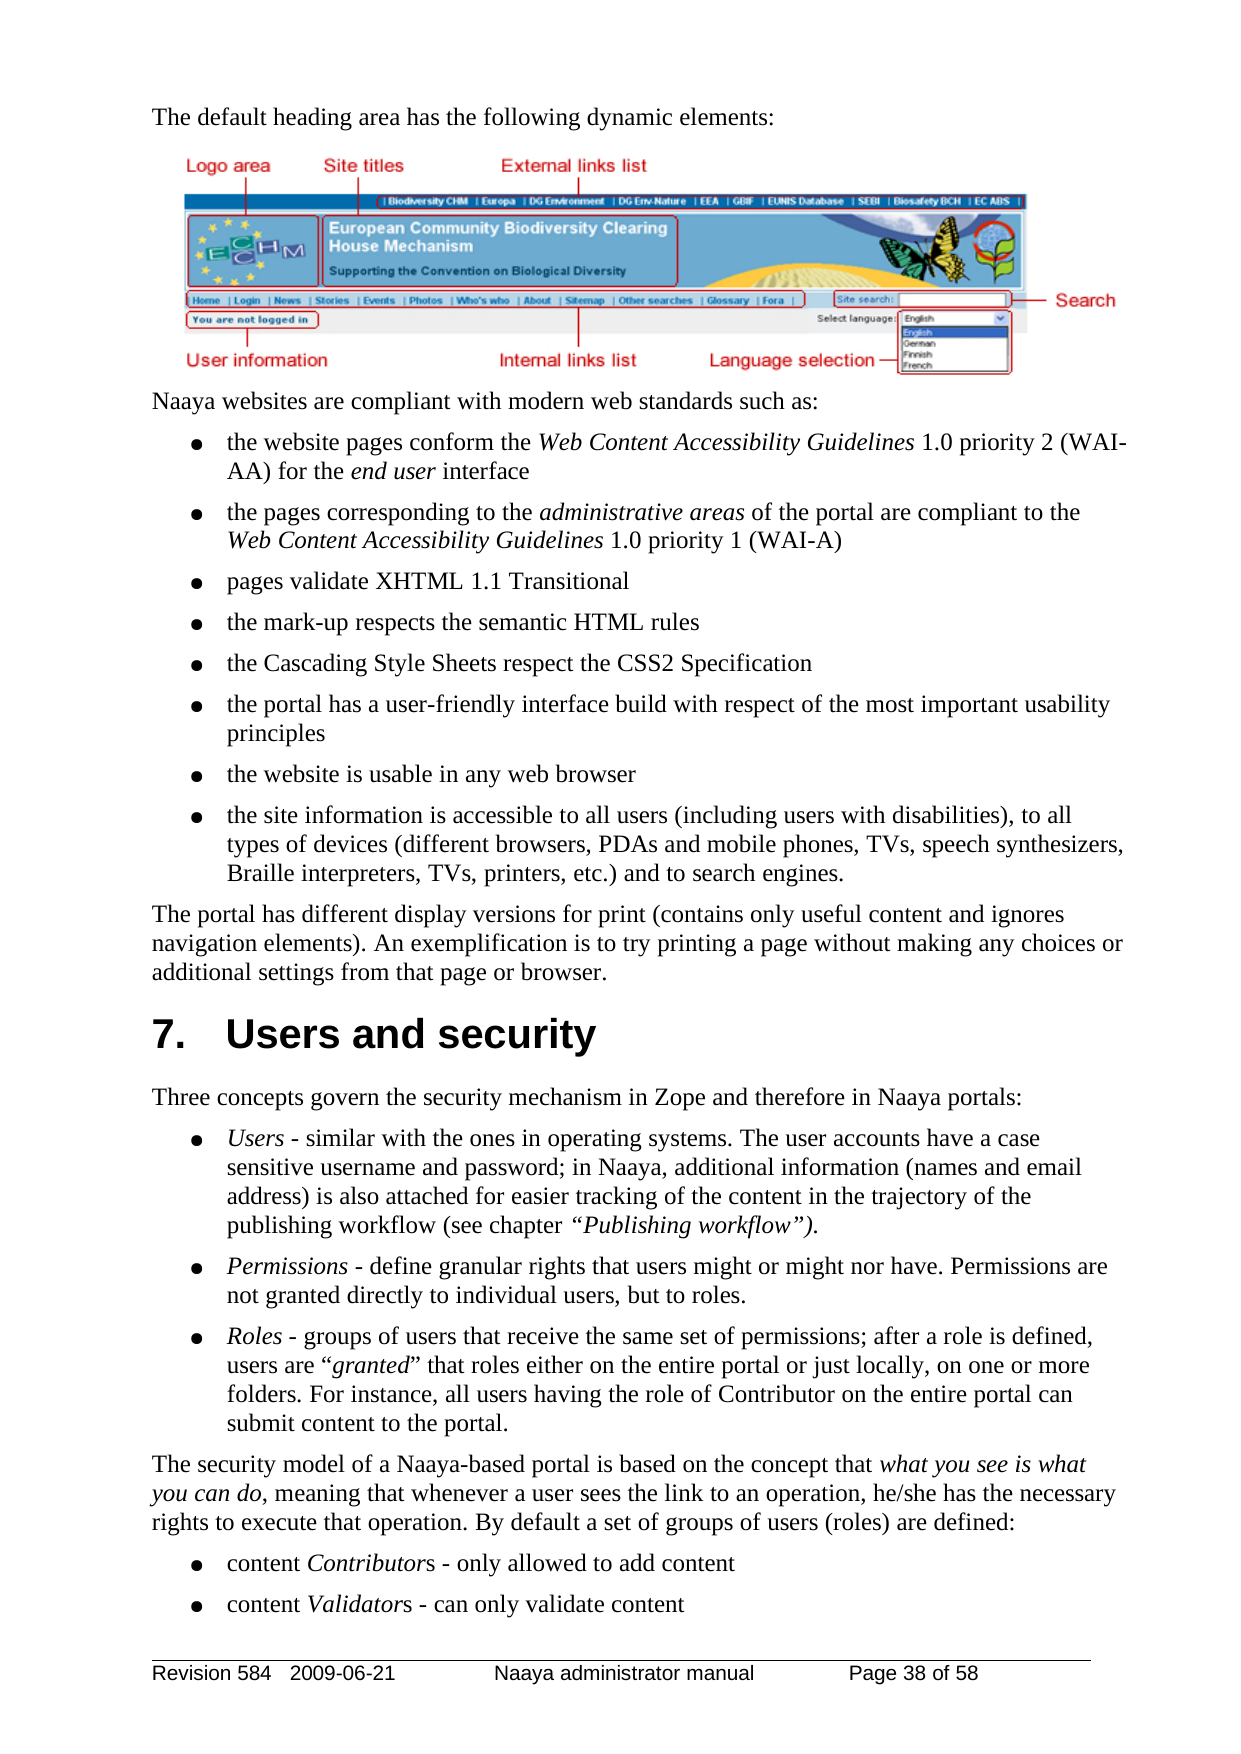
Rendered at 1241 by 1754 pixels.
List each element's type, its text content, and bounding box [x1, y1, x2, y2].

list the pages corresponding to the administrative areas of the portal are compliant to the Web Content Accessibility Guidelines 1.0 priority 1 (WAI-A) [189, 496, 1128, 554]
list the portal has a user-friendly interface build with respect of the most important usability principles [189, 689, 1128, 747]
list the Cascading Style Sheets respect the CSS2 Specification [189, 648, 1128, 677]
list Users - similar with the ones in operating systems. The user accounts have a case sensitive username and password; in Naaya, additional information (names and email address) is also attached for easier tracking of the content in the trajectory of the publishing workflow (see chapter “Publishing workflow”). [189, 1123, 1128, 1239]
list the site information is accessible to all users (including users with disabilities), to all types of devices (different browsers, PDAs and mobile phones, TVs, speech synthesizers, Braille interpreters, TVs, printers, etc.) and to search engines. [189, 799, 1128, 887]
list Permissions - define granular rights that users might or might nor have. Permissions are not granted directly to individual users, but to roles. [189, 1251, 1128, 1309]
list the mark-up respects the semantic HTML rules [189, 607, 1128, 636]
text Three concepts govern the security mechanism in Zope and therefore in Naaya portals: [152, 1082, 1128, 1111]
text The security model of a Naaya-based portal is based on the concept that what you see is what you can do, meaning that whenever a user sees the link to an operation, he/she has the necessary rights to execute that operation. By default a set of groups of users (roles) are defined: [152, 1449, 1128, 1536]
list content Validators - can only validate content [189, 1588, 1128, 1617]
text The portal has different display versions for print (contains only useful content and ignores navigation elements). An exemplification is to try printing a page without making any choices or additional settings from that page or browser. [152, 898, 1128, 986]
text Naaya websites are compliant with modern web standards such as: [152, 142, 1128, 415]
list the website pages conform the Web Content Accessibility Guidelines 1.0 priority 2 (WAI-AA) for the end user interface [189, 426, 1128, 484]
list Roles - groups of users that receive the same set of permissions; after a role is defined, users are “granted” that roles either on the entire portal or just locally, on one or more folders. For instance, all users having the role of Contributor on the entire portal can submit content to the portal. [189, 1321, 1128, 1437]
text The default heading area has the following dynamic elements: [152, 102, 1128, 131]
subtitle Users and security [151, 1009, 1128, 1057]
list pages validate XHTML 1.1 Transitional [189, 566, 1128, 595]
list the website is usable in any web browser [189, 759, 1128, 788]
list content Contributors - only allowed to add content [189, 1548, 1128, 1577]
